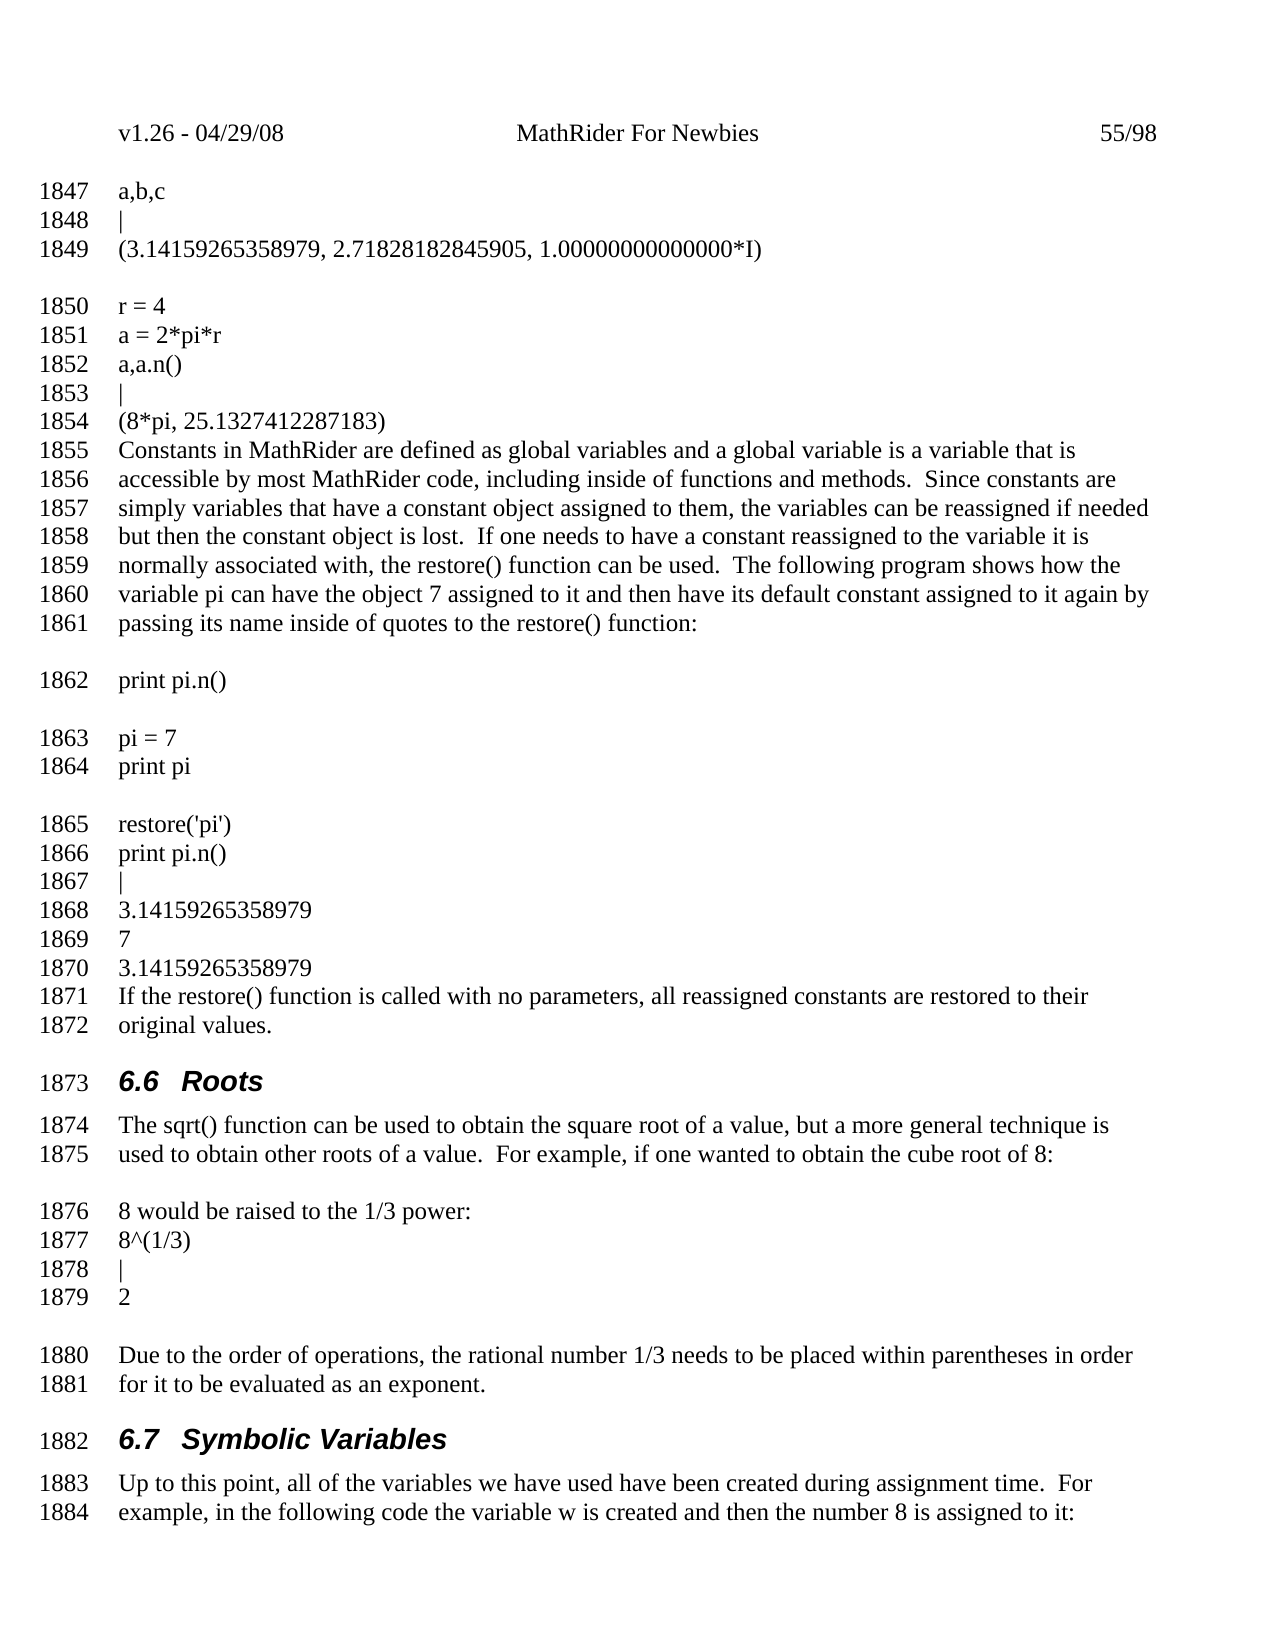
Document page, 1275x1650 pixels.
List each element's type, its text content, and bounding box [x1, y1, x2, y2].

text (8*pi, 25.1327412287183) [118, 406, 1157, 435]
text | [118, 205, 1157, 234]
text 8 would be raised to the 1/3 power: [118, 1196, 1157, 1225]
text | [118, 378, 1157, 406]
text 8^(1/3) [118, 1225, 1157, 1254]
text 3.14159265358979 [118, 895, 1157, 924]
text a,b,c [118, 176, 1157, 205]
text 2 [118, 1282, 1157, 1311]
text (3.14159265358979, 2.71828182845905, 1.00000000000000*I) [118, 234, 1157, 263]
text 7 [118, 924, 1157, 953]
text r = 4 [118, 291, 1157, 320]
text | [118, 866, 1157, 895]
subtitle Roots [118, 1064, 1157, 1097]
text print pi.n() [118, 838, 1157, 866]
text If the restore() function is called with no parameters, all reassigned constants are restored to their original values. [118, 981, 1157, 1039]
text print pi [118, 751, 1157, 780]
text restore('pi') [118, 809, 1157, 838]
text 3.14159265358979 [118, 953, 1157, 981]
text pi = 7 [118, 723, 1157, 751]
subtitle Symbolic Variables [118, 1422, 1157, 1456]
text Up to this point, all of the variables we have used have been created during assignment time. For example, in the following code the variable w is created and then the number 8 is assigned to it: [118, 1468, 1157, 1526]
text Constants in MathRider are defined as global variables and a global variable is a variable that is accessible by most MathRider code, including inside of functions and methods. Since constants are simply variables that have a constant object assigned to them, the variables can be reassigned if needed but then the constant object is lost. If one needs to have a constant reassigned to the variable it is normally associated with, the restore() function can be used. The following program shows how the variable pi can have the object 7 assigned to it and then have its default constant assigned to it again by passing its name inside of quotes to the restore() function: [118, 435, 1157, 636]
text The sqrt() function can be used to obtain the square root of a value, but a more general technique is used to obtain other roots of a value. For example, if one wanted to obtain the cube root of 8: [118, 1110, 1157, 1167]
text Due to the order of operations, the rational number 1/3 needs to be placed within parentheses in order for it to be evaluated as an exponent. [118, 1340, 1157, 1397]
text a,a.n() [118, 349, 1157, 378]
text a = 2*pi*r [118, 320, 1157, 349]
text | [118, 1254, 1157, 1282]
text print pi.n() [118, 665, 1157, 694]
